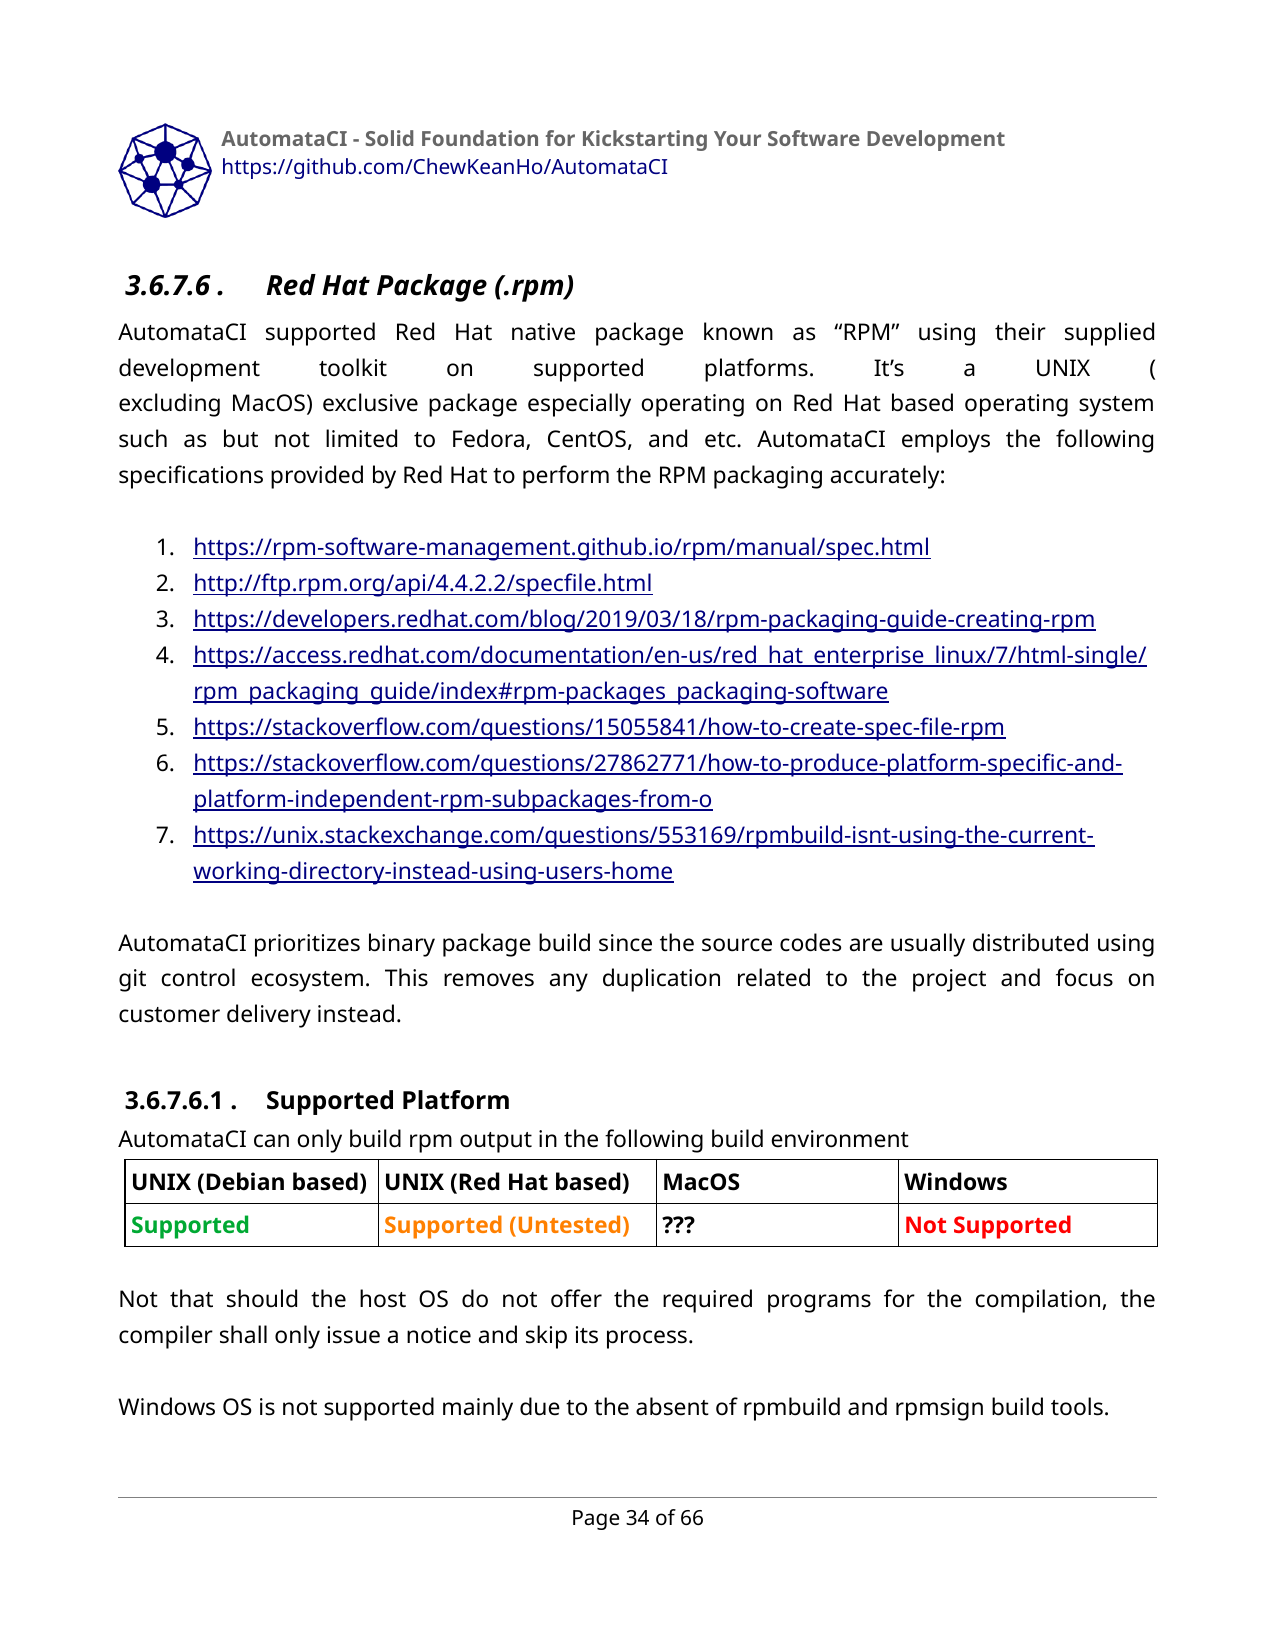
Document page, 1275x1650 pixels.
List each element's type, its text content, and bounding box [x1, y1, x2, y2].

list https://unix.stackexchange.com/questions/553169/rpmbuild-isnt-using-the-current-working-directory-instead-using-users-home [156, 819, 1157, 886]
table_cell ??? [657, 1204, 898, 1246]
text AutomataCI supported Red Hat native package known as “RPM” using their supplied development toolkit on supported platforms. It’s a UNIX ( excluding MacOS) exclusive package especially operating on Red Hat based operating system such as but not limited to Fedora, CentOS, and etc. AutomataCI employs the following specifications provided by Red Hat to perform the RPM packaging accurately: [118, 316, 1157, 491]
table_cell Supported (Untested) [379, 1204, 656, 1246]
list https://access.redhat.com/documentation/en-us/red_hat_enterprise_linux/7/html-single/rpm_packaging_guide/index#rpm-packages_packaging-software [156, 639, 1157, 706]
text Not that should the host OS do not offer the required programs for the compilation, the compiler shall only issue a notice and skip its process. [118, 1283, 1157, 1350]
table_cell Not Supported [899, 1204, 1157, 1246]
list https://stackoverflow.com/questions/27862771/how-to-produce-platform-specific-and-platform-independent-rpm-subpackages-from-o [156, 747, 1157, 814]
table_header Windows [899, 1160, 1157, 1202]
text AutomataCI can only build rpm output in the following build environment [118, 1123, 1157, 1154]
list https://stackoverflow.com/questions/15055841/how-to-create-spec-file-rpm [156, 711, 1157, 742]
text AutomataCI prioritizes binary package build since the source codes are usually distributed using git control ecosystem. This removes any duplication related to the project and focus on customer delivery instead. [118, 926, 1157, 1029]
list http://ftp.rpm.org/api/4.4.2.2/specfile.html [156, 567, 1157, 598]
subtitle Red Hat Package (.rpm) [118, 265, 1157, 303]
picture [118, 123, 212, 218]
list https://rpm-software-management.github.io/rpm/manual/spec.html [156, 531, 1157, 562]
table_header MacOS [657, 1160, 898, 1202]
table_header UNIX (Red Hat based) [379, 1160, 656, 1202]
subtitle Supported Platform [118, 1083, 1157, 1116]
list https://developers.redhat.com/blog/2019/03/18/rpm-packaging-guide-creating-rpm [156, 603, 1157, 634]
table_header UNIX (Debian based) [126, 1160, 378, 1202]
text Windows OS is not supported mainly due to the absent of rpmbuild and rpmsign build tools. [118, 1391, 1157, 1422]
table_cell Supported [126, 1204, 378, 1246]
